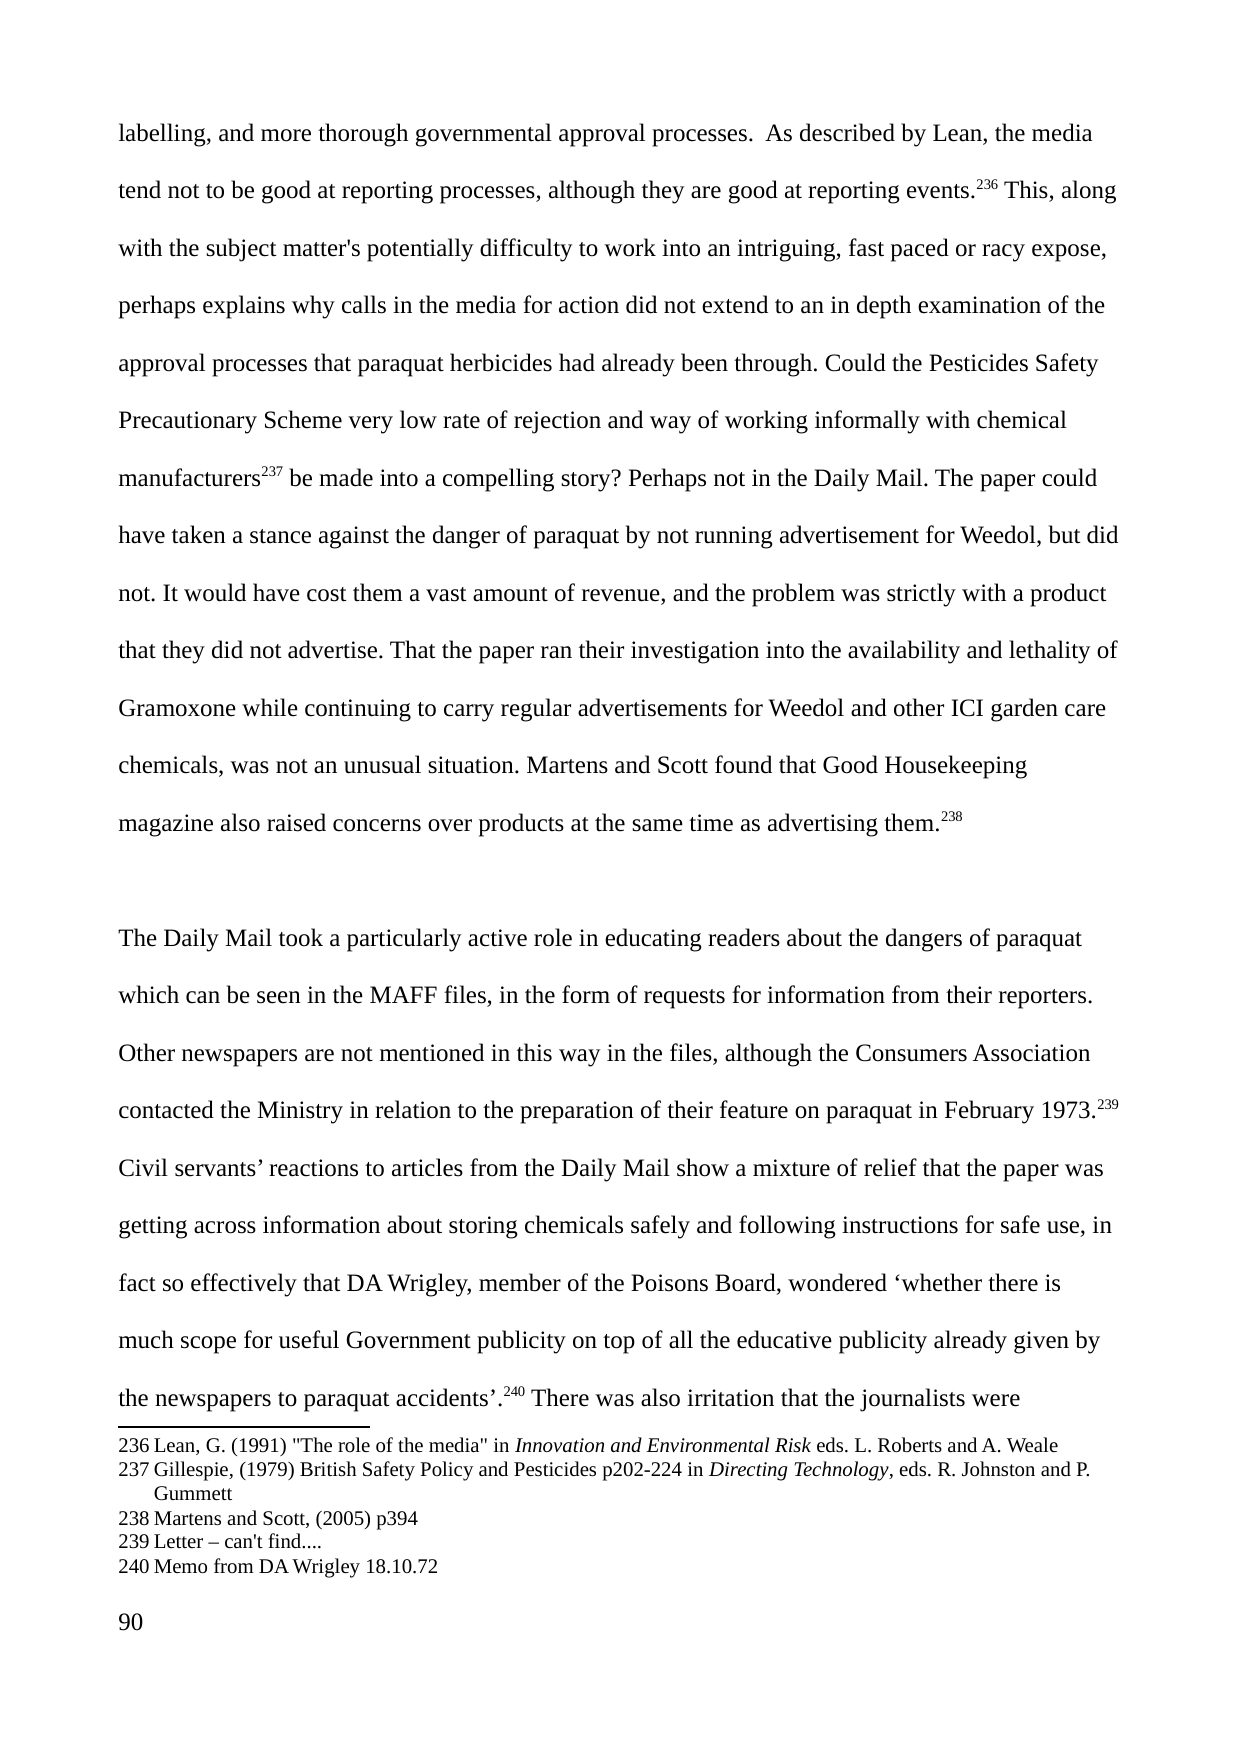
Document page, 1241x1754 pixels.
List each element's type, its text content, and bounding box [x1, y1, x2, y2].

text Lean, G. (1991) "The role of the media" in Innovation and Environmental Risk eds. L. Roberts and A. Weale [118, 1433, 1122, 1457]
text The Daily Mail took a particularly active role in educating readers about the dangers of paraquat which can be seen in the MAFF files, in the form of requests for information from their reporters. Other newspapers are not mentioned in this way in the files, although the Consumers Association contacted the Ministry in relation to the preparation of their feature on paraquat in February 1973. Civil servants’ reactions to articles from the Daily Mail show a mixture of relief that the paper was getting across information about storing chemicals safely and following instructions for safe use, in fact so effectively that DA Wrigley, member of the Poisons Board, wondered ‘whether there is much scope for useful Government publicity on top of all the educative publicity already given by the newspapers to paraquat accidents’. There was also irritation that the journalists were [118, 923, 1122, 1412]
text Gillespie, (1979) British Safety Policy and Pesticides p202-224 in Directing Technology, eds. R. Johnston and P. Gummett [118, 1457, 1122, 1505]
text Letter – can't find.... [118, 1529, 1122, 1553]
text Martens and Scott, (2005) p394 [118, 1505, 1122, 1529]
text Memo from DA Wrigley 18.10.72 [118, 1553, 1122, 1578]
text labelling, and more thorough governmental approval processes. As described by Lean, the media tend not to be good at reporting processes, although they are good at reporting events. This, along with the subject matter's potentially difficulty to work into an intriguing, fast paced or racy expose, perhaps explains why calls in the media for action did not extend to an in depth examination of the approval processes that paraquat herbicides had already been through. Could the Pesticides Safety Precautionary Scheme very low rate of rejection and way of working informally with chemical manufacturers be made into a compelling story? Perhaps not in the Daily Mail. The paper could have taken a stance against the danger of paraquat by not running advertisement for Weedol, but did not. It would have cost them a vast amount of revenue, and the problem was strictly with a product that they did not advertise. That the paper ran their investigation into the availability and lethality of Gramoxone while continuing to carry regular advertisements for Weedol and other ICI garden care chemicals, was not an unusual situation. Martens and Scott found that Good Housekeeping magazine also raised concerns over products at the same time as advertising them. [118, 118, 1122, 837]
